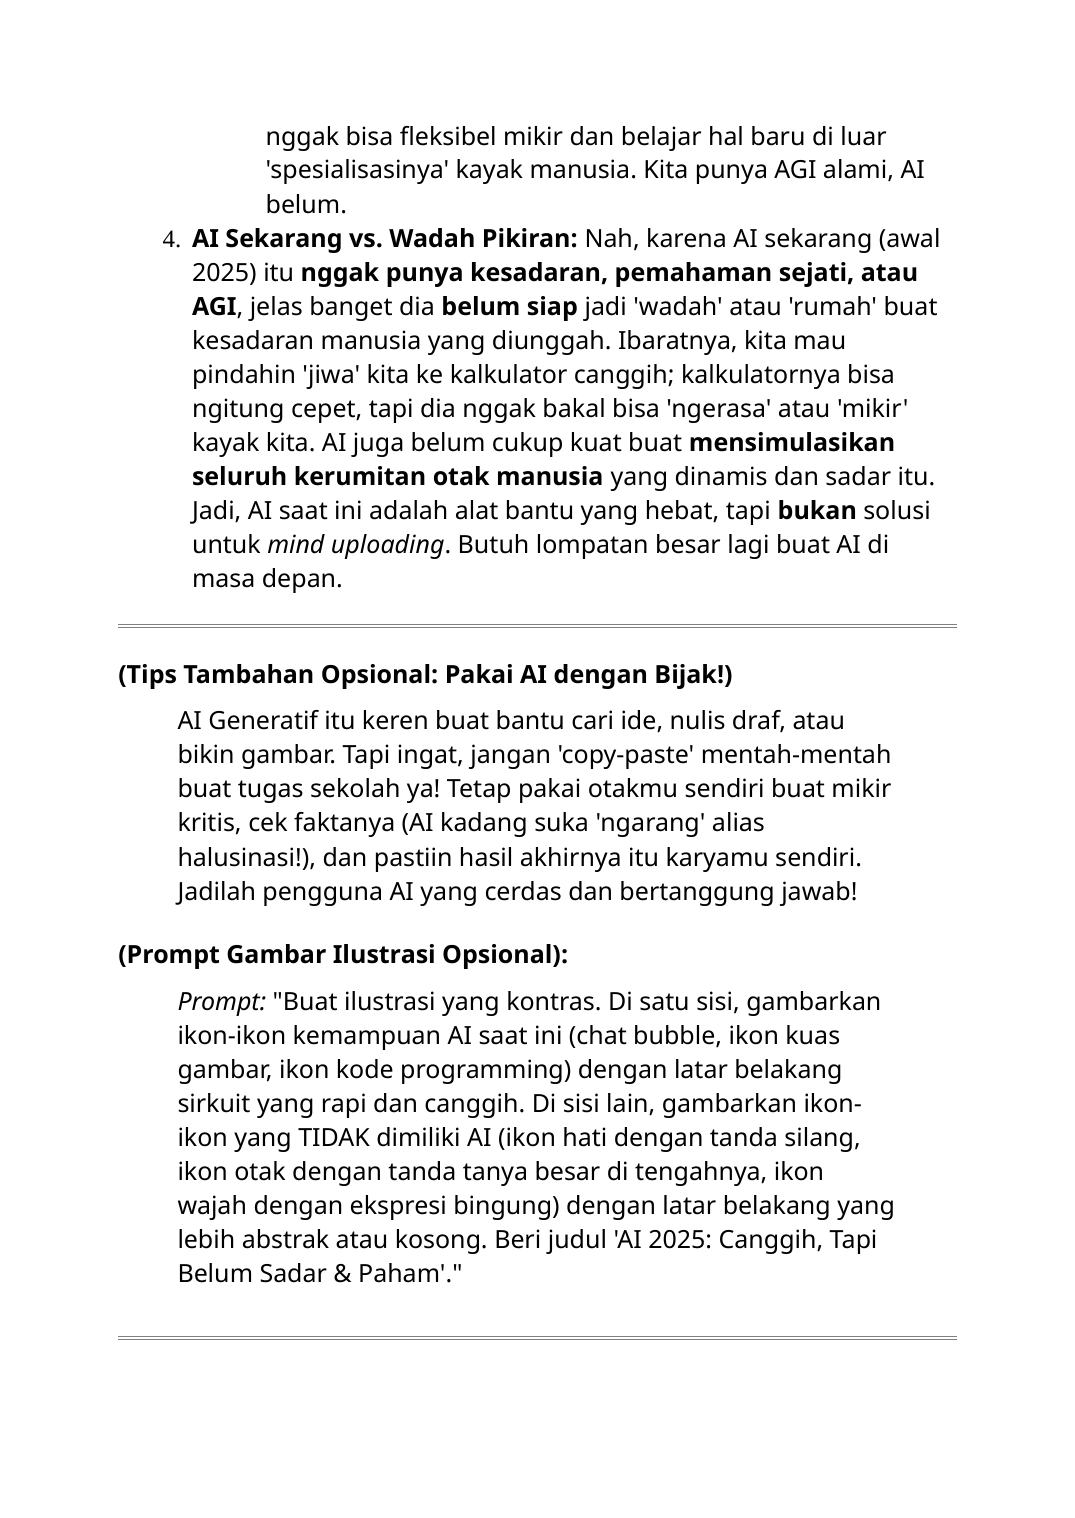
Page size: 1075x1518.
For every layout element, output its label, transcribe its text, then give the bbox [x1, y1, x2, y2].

list AI Sekarang vs. Wadah Pikiran: Nah, karena AI sekarang (awal 2025) itu nggak punya kesadaran, pemahaman sejati, atau AGI, jelas banget dia belum siap jadi 'wadah' atau 'rumah' buat kesadaran manusia yang diunggah. Ibaratnya, kita mau pindahin 'jiwa' kita ke kalkulator canggih; kalkulatornya bisa ngitung cepet, tapi dia nggak bakal bisa 'ngerasa' atau 'mikir' kayak kita. AI juga belum cukup kuat buat mensimulasikan seluruh kerumitan otak manusia yang dinamis dan sadar itu. Jadi, AI saat ini adalah alat bantu yang hebat, tapi bukan solusi untuk mind uploading. Butuh lompatan besar lagi buat AI di masa depan. [162, 220, 957, 595]
text (Tips Tambahan Opsional: Pakai AI dengan Bijak!) [118, 656, 957, 690]
text (Prompt Gambar Ilustrasi Opsional): [118, 937, 957, 971]
list nggak bisa fleksibel mikir dan belajar hal baru di luar 'spesialisasinya' kayak manusia. Kita punya AGI alami, AI belum. [236, 118, 957, 220]
text AI Generatif itu keren buat bantu cari ide, nulis draf, atau bikin gambar. Tapi ingat, jangan 'copy-paste' mentah-mentah buat tugas sekolah ya! Tetap pakai otakmu sendiri buat mikir kritis, cek faktanya (AI kadang suka 'ngarang' alias halusinasi!), dan pastiin hasil akhirnya itu karyamu sendiri. Jadilah pengguna AI yang cerdas dan bertanggung jawab! [177, 703, 898, 907]
text Prompt: "Buat ilustrasi yang kontras. Di satu sisi, gambarkan ikon-ikon kemampuan AI saat ini (chat bubble, ikon kuas gambar, ikon kode programming) dengan latar belakang sirkuit yang rapi dan canggih. Di sisi lain, gambarkan ikon-ikon yang TIDAK dimiliki AI (ikon hati dengan tanda silang, ikon otak dengan tanda tanya besar di tengahnya, ikon wajah dengan ekspresi bingung) dengan latar belakang yang lebih abstrak atau kosong. Beri judul 'AI 2025: Canggih, Tapi Belum Sadar & Paham'." [177, 983, 898, 1290]
